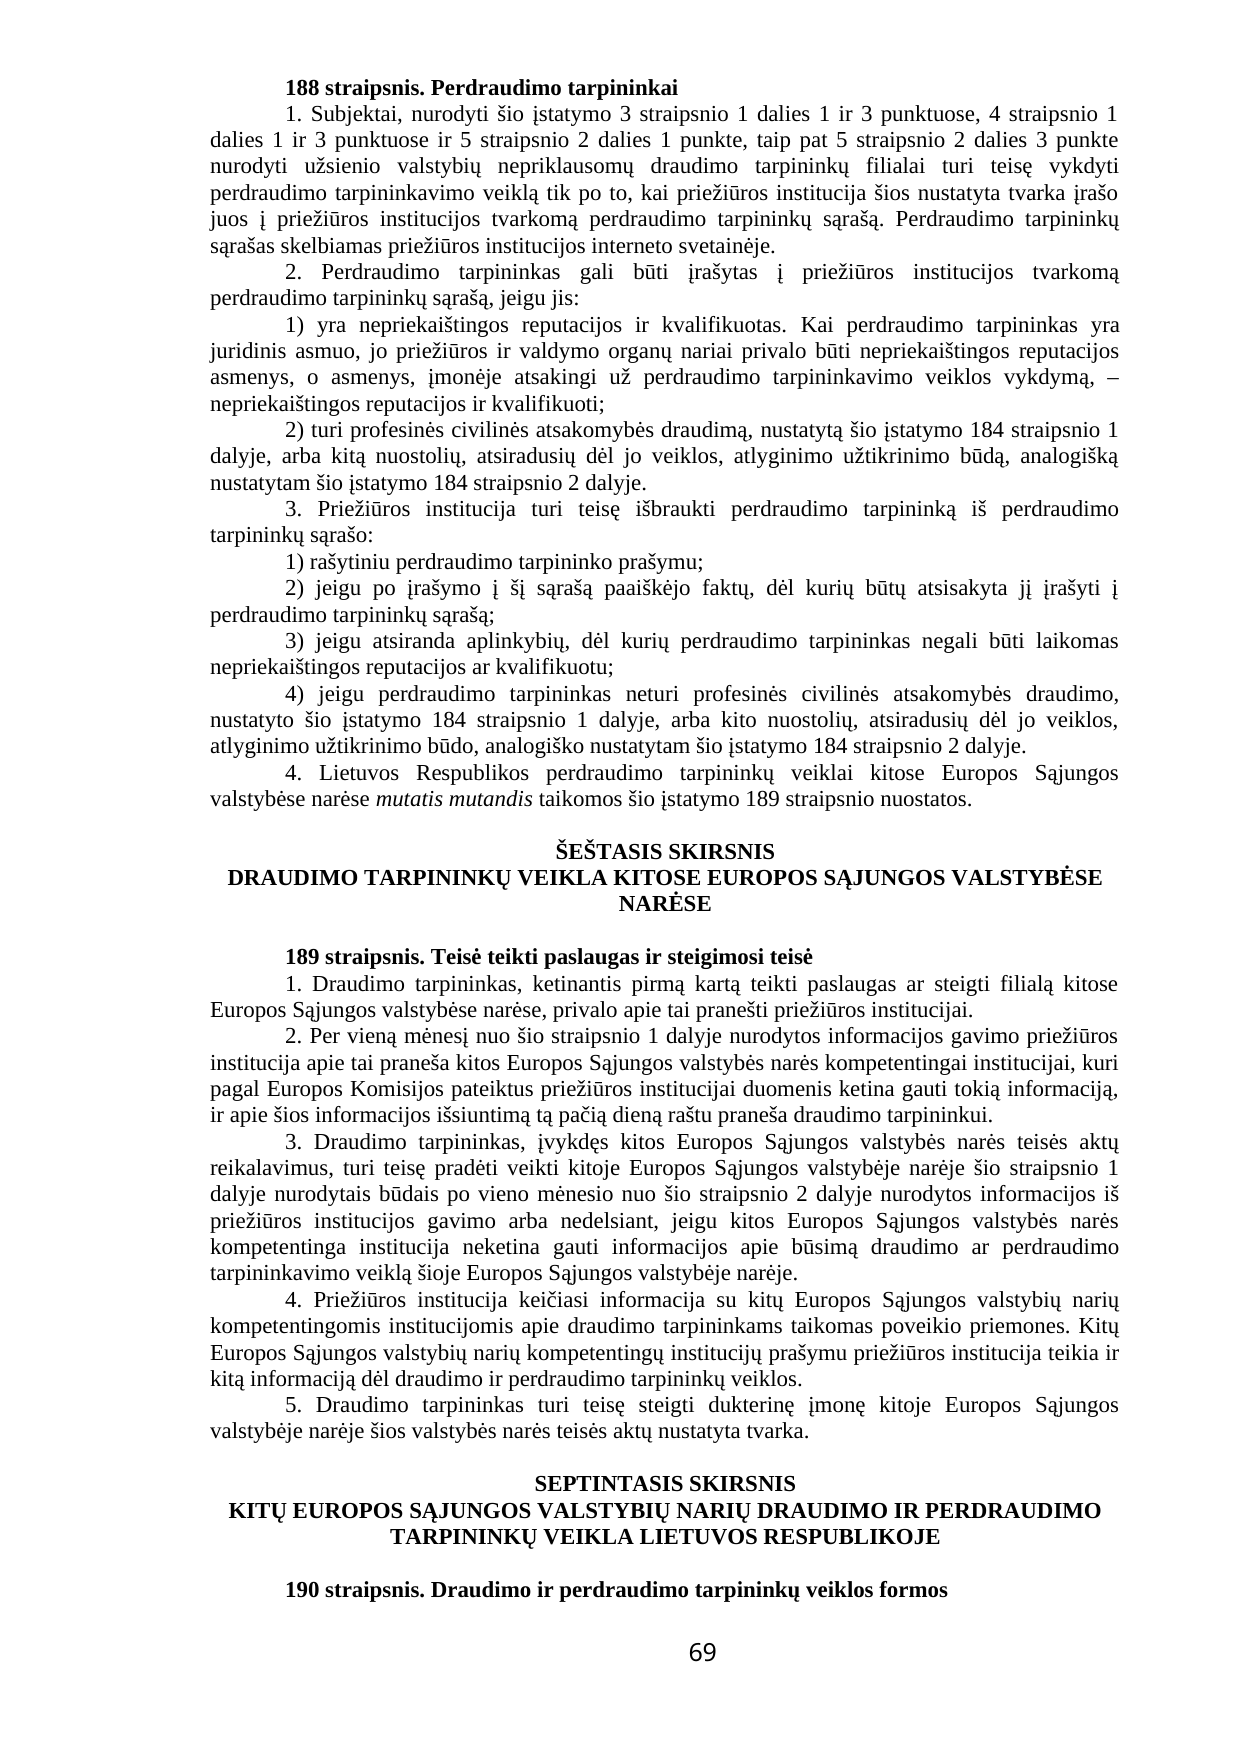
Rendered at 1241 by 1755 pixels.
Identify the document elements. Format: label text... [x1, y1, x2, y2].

text 4. Priežiūros institucija keičiasi informacija su kitų Europos Sąjungos valstybių narių kompetentingomis institucijomis apie draudimo tarpininkams taikomas poveikio priemones. Kitų Europos Sąjungos valstybių narių kompetentingų institucijų prašymu priežiūros institucija teikia ir kitą informaciją dėl draudimo ir perdraudimo tarpininkų veiklos. [210, 1286, 1120, 1391]
text kitų Europos Sąjungos valstybių narių draudimo ir perdraudimo tarpininkų veikla Lietuvos Respublikoje [210, 1497, 1120, 1549]
text 1. Subjektai, nurodyti šio įstatymo 3 straipsnio 1 dalies 1 ir 3 punktuose, 4 straipsnio 1 dalies 1 ir 3 punktuose ir 5 straipsnio 2 dalies 1 punkte, taip pat 5 straipsnio 2 dalies 3 punkte nurodyti užsienio valstybių nepriklausomų draudimo tarpininkų filialai turi teisę vykdyti perdraudimo tarpininkavimo veiklą tik po to, kai priežiūros institucija šios nustatyta tvarka įrašo juos į priežiūros institucijos tvarkomą perdraudimo tarpininkų sąrašą. Perdraudimo tarpininkų sąrašas skelbiamas priežiūros institucijos interneto svetainėje. [210, 100, 1120, 258]
text DRAUDIMO TARPININKŲ VEIKLA KITOSE Europos Sąjungos valstybėsE narėsE [210, 864, 1120, 917]
text SEPTINTASIS skirsnis [210, 1470, 1120, 1497]
text 1) rašytiniu perdraudimo tarpininko prašymu; [210, 548, 1120, 574]
text 1. Draudimo tarpininkas, ketinantis pirmą kartą teikti paslaugas ar steigti filialą kitose Europos Sąjungos valstybėse narėse, privalo apie tai pranešti priežiūros institucijai. [210, 969, 1120, 1022]
text 3. Draudimo tarpininkas, įvykdęs kitos Europos Sąjungos valstybės narės teisės aktų reikalavimus, turi teisę pradėti veikti kitoje Europos Sąjungos valstybėje narėje šio straipsnio 1 dalyje nurodytais būdais po vieno mėnesio nuo šio straipsnio 2 dalyje nurodytos informacijos iš priežiūros institucijos gavimo arba nedelsiant, jeigu kitos Europos Sąjungos valstybės narės kompetentinga institucija neketina gauti informacijos apie būsimą draudimo ar perdraudimo tarpininkavimo veiklą šioje Europos Sąjungos valstybėje narėje. [210, 1128, 1120, 1286]
text 2) jeigu po įrašymo į šį sąrašą paaiškėjo faktų, dėl kurių būtų atsisakyta jį įrašyti į perdraudimo tarpininkų sąrašą; [210, 574, 1120, 627]
text 2. Perdraudimo tarpininkas gali būti įrašytas į priežiūros institucijos tvarkomą perdraudimo tarpininkų sąrašą, jeigu jis: [210, 258, 1120, 311]
text 2) turi profesinės civilinės atsakomybės draudimą, nustatytą šio įstatymo 184 straipsnio 1 dalyje, arba kitą nuostolių, atsiradusių dėl jo veiklos, atlyginimo užtikrinimo būdą, analogišką nustatytam šio įstatymo 184 straipsnio 2 dalyje. [210, 416, 1120, 495]
text 3. Priežiūros institucija turi teisę išbraukti perdraudimo tarpininką iš perdraudimo tarpininkų sąrašo: [210, 495, 1120, 548]
text 2. Per vieną mėnesį nuo šio straipsnio 1 dalyje nurodytos informacijos gavimo priežiūros institucija apie tai praneša kitos Europos Sąjungos valstybės narės kompetentingai institucijai, kuri pagal Europos Komisijos pateiktus priežiūros institucijai duomenis ketina gauti tokią informaciją, ir apie šios informacijos išsiuntimą tą pačią dieną raštu praneša draudimo tarpininkui. [210, 1022, 1120, 1128]
text 5. Draudimo tarpininkas turi teisę steigti dukterinę įmonę kitoje Europos Sąjungos valstybėje narėje šios valstybės narės teisės aktų nustatyta tvarka. [210, 1391, 1120, 1444]
text 1) yra nepriekaištingos reputacijos ir kvalifikuotas. Kai perdraudimo tarpininkas yra juridinis asmuo, jo priežiūros ir valdymo organų nariai privalo būti nepriekaištingos reputacijos asmenys, o asmenys, įmonėje atsakingi už perdraudimo tarpininkavimo veiklos vykdymą, – nepriekaištingos reputacijos ir kvalifikuoti; [210, 311, 1120, 416]
text 4. Lietuvos Respublikos perdraudimo tarpininkų veiklai kitose Europos Sąjungos valstybėse narėse mutatis mutandis taikomos šio įstatymo 189 straipsnio nuostatos. [210, 759, 1120, 811]
text ŠEŠTASIS SKIRSNIS [210, 838, 1120, 864]
text 3) jeigu atsiranda aplinkybių, dėl kurių perdraudimo tarpininkas negali būti laikomas nepriekaištingos reputacijos ar kvalifikuotu; [210, 627, 1120, 680]
text 190 straipsnis. Draudimo ir perdraudimo tarpininkų veiklos formos [210, 1576, 1120, 1602]
text 188 straipsnis. Perdraudimo tarpininkai [210, 73, 1120, 100]
text 4) jeigu perdraudimo tarpininkas neturi profesinės civilinės atsakomybės draudimo, nustatyto šio įstatymo 184 straipsnio 1 dalyje, arba kito nuostolių, atsiradusių dėl jo veiklos, atlyginimo užtikrinimo būdo, analogiško nustatytam šio įstatymo 184 straipsnio 2 dalyje. [210, 680, 1120, 759]
text 189 straipsnis. Teisė teikti paslaugas ir steigimosi teisė [210, 943, 1120, 969]
